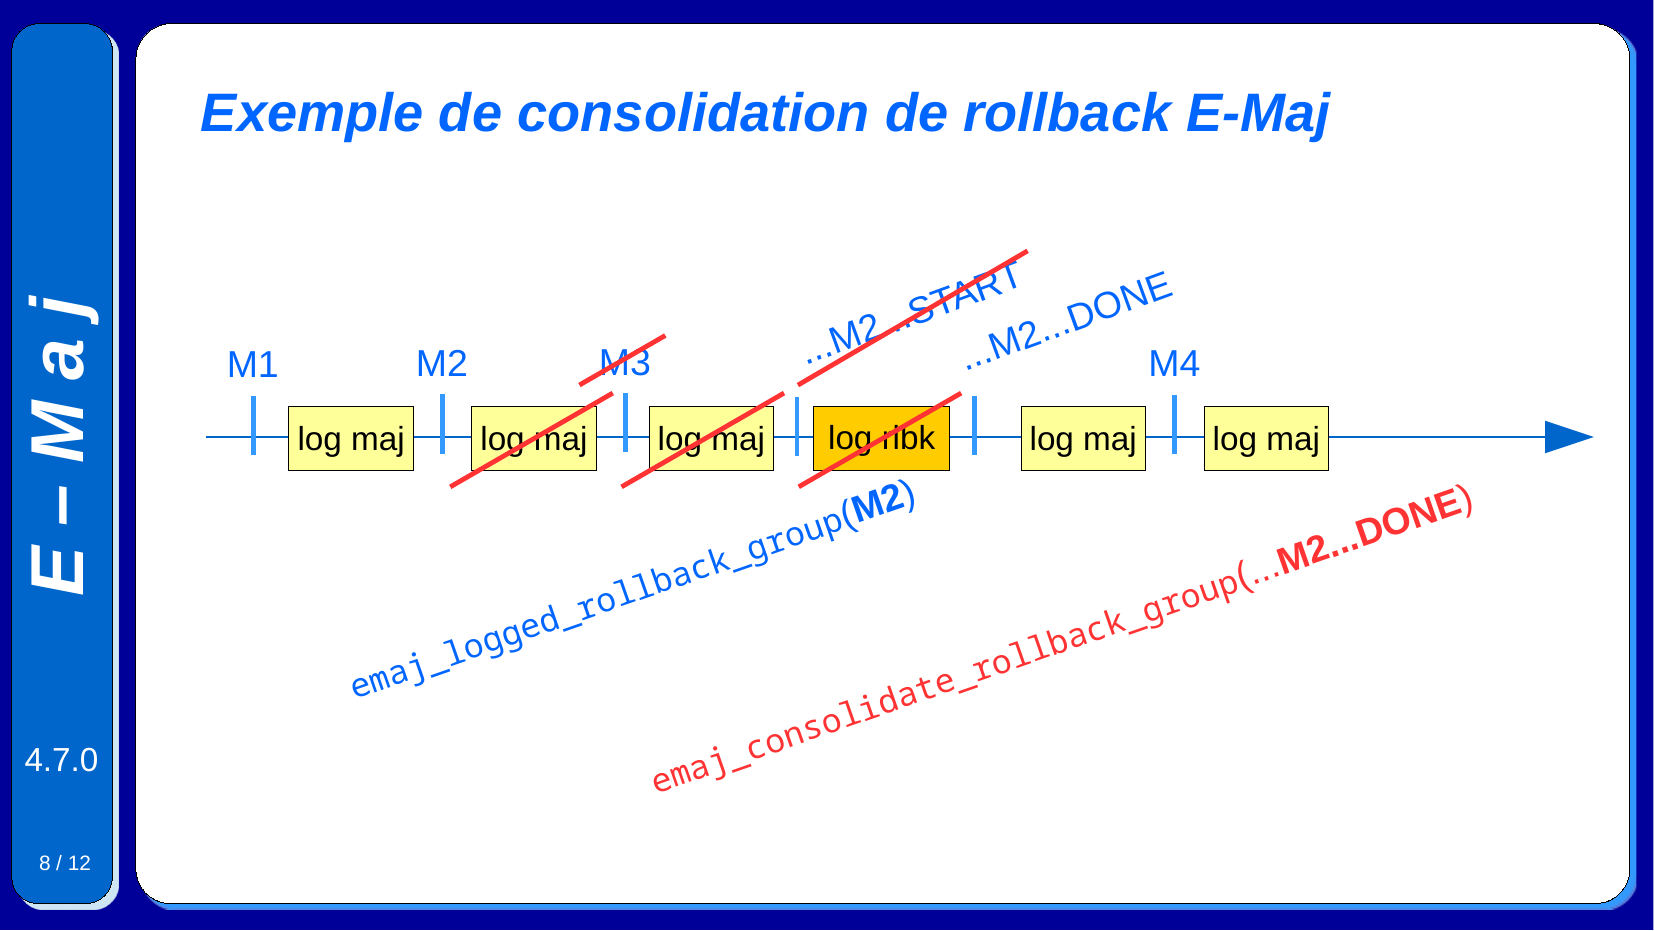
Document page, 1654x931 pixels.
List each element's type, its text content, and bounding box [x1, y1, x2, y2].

title Exemple de consolidation de rollback E-Maj [200, 34, 1575, 191]
text_box log rlbk [813, 406, 932, 471]
text_box M1 [212, 336, 294, 394]
text_box log maj [1021, 406, 1146, 471]
text_box emaj_logged_rollback_group(M2) [326, 471, 941, 731]
text_box log rlbk [833, 406, 950, 471]
text_box M3 [584, 339, 666, 392]
text_box log maj [471, 406, 583, 471]
text_box M4 [1133, 335, 1216, 393]
text_box ...M2...START [777, 241, 1046, 383]
text_box log maj [1204, 406, 1329, 471]
text_box log maj [656, 406, 774, 471]
text_box log maj [649, 406, 755, 467]
text_box ...M2...DONE [937, 250, 1195, 391]
text_box log maj [288, 406, 414, 471]
text_box emaj_consolidate_rollback_group(...M2...DONE) [627, 462, 1499, 825]
text_box M2 [401, 335, 483, 393]
text_box log maj [485, 406, 597, 471]
text_box M3 [584, 334, 661, 379]
